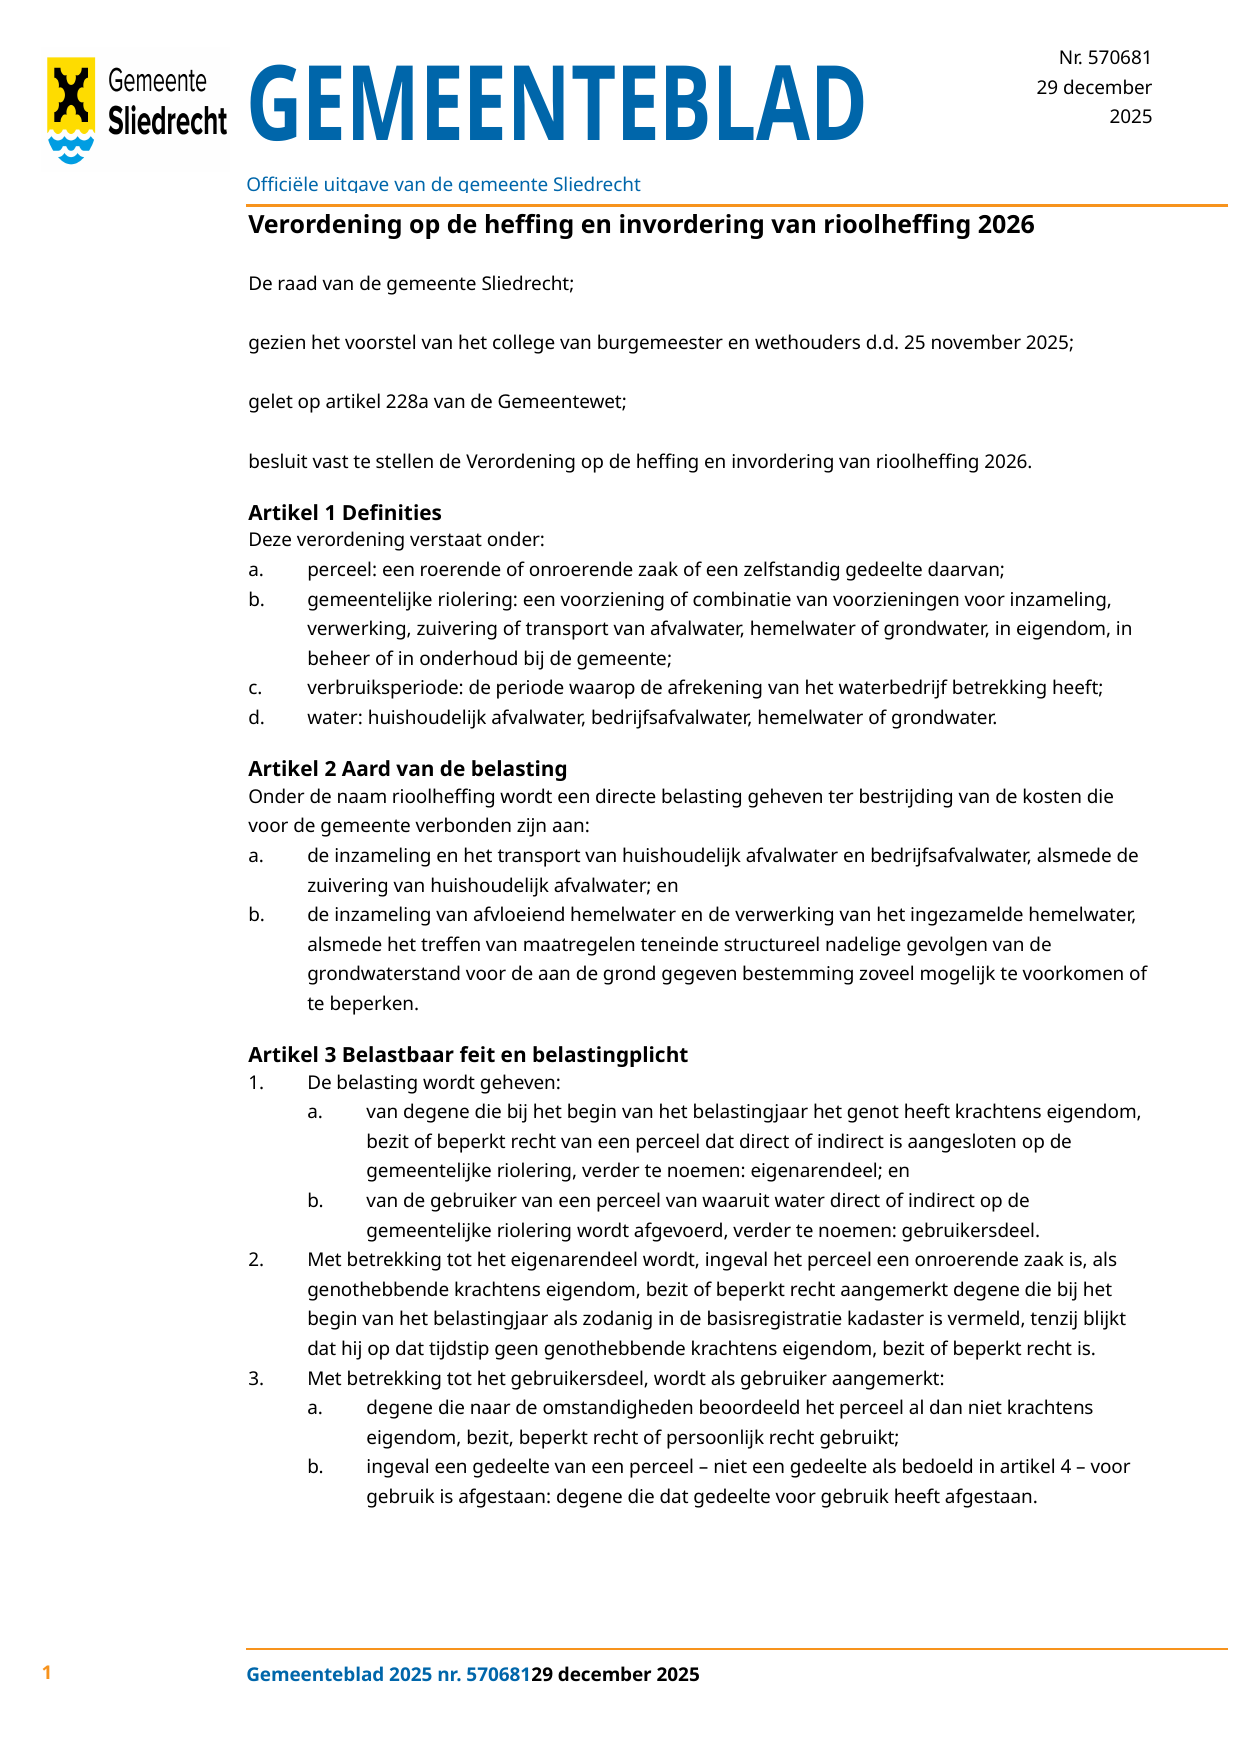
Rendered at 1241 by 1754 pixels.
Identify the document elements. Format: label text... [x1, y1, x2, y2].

text Artikel 1 Definities [248, 498, 1152, 527]
list perceel: een roerende of onroerende zaak of een zelfstandig gedeelte daarvan; [248, 556, 1152, 582]
text Verordening op de heffing en invordering van rioolheffing 2026 [248, 207, 1152, 241]
list gemeentelijke riolering: een voorziening of combinatie van voorzieningen voor inzameling, verwerking, zuivering of transport van afvalwater, hemelwater of grondwater, in eigendom, in beheer of in onderhoud bij de gemeente; [248, 586, 1152, 671]
list Met betrekking tot het gebruikersdeel, wordt als gebruiker aangemerkt: [248, 1365, 1152, 1391]
text Artikel 3 Belastbaar feit en belastingplicht [248, 1041, 1152, 1069]
list de inzameling en het transport van huishoudelijk afvalwater en bedrijfsafvalwater, alsmede de zuivering van huishoudelijk afvalwater; en [248, 842, 1152, 897]
list degene die naar de omstandigheden beoordeeld het perceel al dan niet krachtens eigendom, bezit, beperkt recht of persoonlijk recht gebruikt; [307, 1394, 1152, 1450]
list de inzameling van afvloeiend hemelwater en de verwerking van het ingezamelde hemelwater, alsmede het treffen van maatregelen teneinde structureel nadelige gevolgen van de grondwaterstand voor de aan de grond gegeven bestemming zoveel mogelijk te voorkomen of te beperken. [248, 901, 1152, 1016]
text Deze verordening verstaat onder: [248, 527, 1152, 552]
text Onder de naam rioolheffing wordt een directe belasting geheven ter bestrijding van de kosten die voor de gemeente verbonden zijn aan: [248, 783, 1152, 838]
list van de gebruiker van een perceel van waaruit water direct of indirect op de gemeentelijke riolering wordt afgevoerd, verder te noemen: gebruikersdeel. [307, 1187, 1152, 1243]
list van degene die bij het begin van het belastingjaar het genot heeft krachtens eigendom, bezit of beperkt recht van een perceel dat direct of indirect is aangesloten op de gemeentelijke riolering, verder te noemen: eigenarendeel; en [307, 1098, 1152, 1183]
text De raad van de gemeente Sliedrecht; [248, 270, 1152, 296]
list verbruiksperiode: de periode waarop de afrekening van het waterbedrijf betrekking heeft; [248, 674, 1152, 700]
text besluit vast te stellen de Verordening op de heffing en invordering van rioolheffing 2026. [248, 448, 1152, 473]
picture [41, 47, 231, 172]
text Artikel 2 Aard van de belasting [248, 754, 1152, 783]
list De belasting wordt geheven: [248, 1069, 1152, 1095]
text gelet op artikel 228a van de Gemeentewet; [248, 389, 1152, 414]
list water: huishoudelijk afvalwater, bedrijfsafvalwater, hemelwater of grondwater. [248, 704, 1152, 730]
list Met betrekking tot het eigenarendeel wordt, ingeval het perceel een onroerende zaak is, als genothebbende krachtens eigendom, bezit of beperkt recht aangemerkt degene die bij het begin van het belastingjaar als zodanig in de basisregistratie kadaster is vermeld, tenzij blijkt dat hij op dat tijdstip geen genothebbende krachtens eigendom, bezit of beperkt recht is. [248, 1246, 1152, 1361]
list ingeval een gedeelte van een perceel – niet een gedeelte als bedoeld in artikel 4 – voor gebruik is afgestaan: degene die dat gedeelte voor gebruik heeft afgestaan. [307, 1453, 1152, 1509]
text gezien het voorstel van het college van burgemeester en wethouders d.d. 25 november 2025; [248, 329, 1152, 355]
